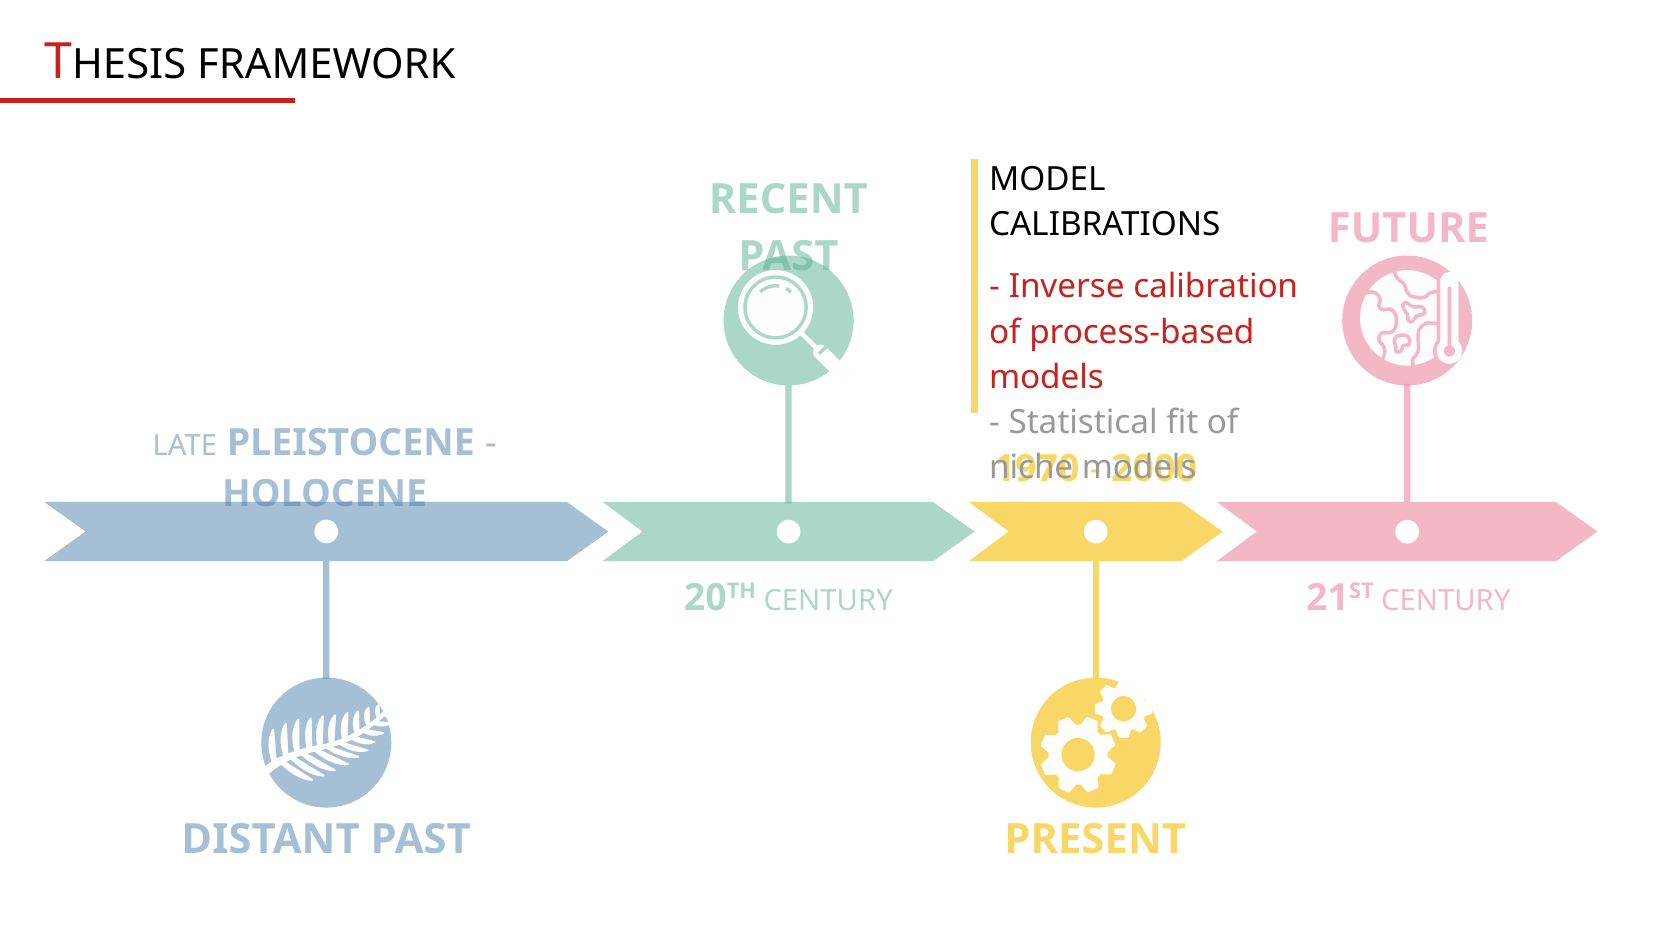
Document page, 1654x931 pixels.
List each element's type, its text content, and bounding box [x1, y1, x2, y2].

text_box 21St century [1263, 566, 1554, 626]
text_box [786, 256, 806, 267]
text_box [44, 501, 609, 562]
text_box [1375, 377, 1440, 386]
text_box Late Pleistocene - Holocene [59, 437, 591, 497]
text_box PREsent [950, 807, 1241, 867]
picture [720, 267, 869, 415]
text_box THESIS FRAMEWORK [29, 0, 1625, 119]
text_box [811, 259, 823, 267]
text_box [1216, 501, 1598, 562]
text_box [295, 800, 357, 807]
text_box [1375, 256, 1440, 264]
picture [248, 689, 408, 800]
text_box [751, 259, 766, 267]
text_box Model calibrationS - Inverse calibration of process-based models - Statistical fit of niche models [974, 147, 1329, 384]
picture [1030, 671, 1164, 811]
text_box [1468, 297, 1473, 344]
text_box RECENT past [643, 196, 934, 256]
text_box [289, 677, 364, 689]
text_box 20th century [602, 566, 975, 626]
text_box [602, 501, 975, 562]
text_box DISTANT PAST [149, 807, 504, 867]
text_box [968, 501, 1223, 562]
text_box 1970 - 2000 [950, 437, 1241, 497]
text_box FUTURE [1329, 196, 1554, 256]
text_box [1342, 286, 1352, 355]
text_box [770, 263, 783, 267]
picture [1352, 264, 1468, 377]
